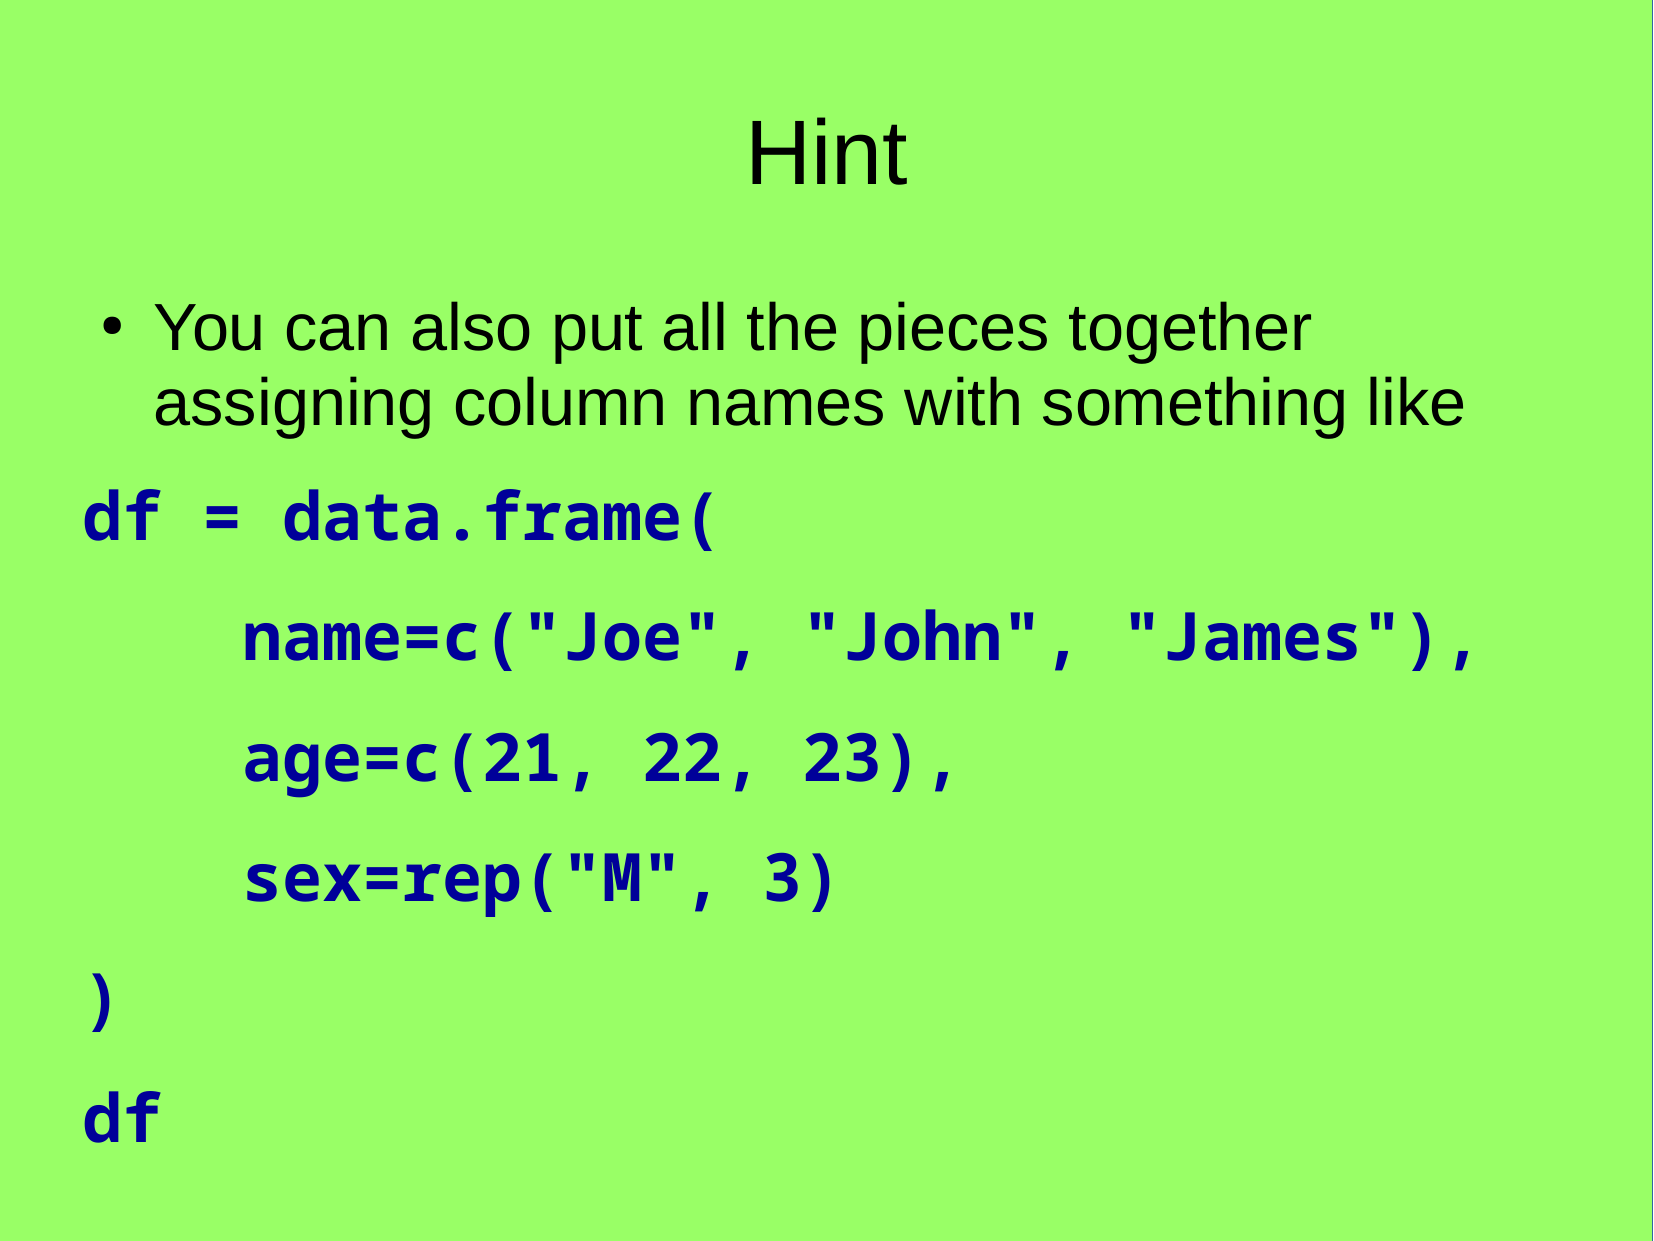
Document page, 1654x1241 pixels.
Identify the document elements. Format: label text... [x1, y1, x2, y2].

list You can also put all the pieces together assigning column names with something like df = data.frame( name=c("Joe", "John", "James"), age=c(21, 22, 23), sex=rep("M", 3) ) df [82, 290, 1571, 1170]
title Hint [82, 49, 1571, 257]
text_box [0, 0, 1653, 1241]
